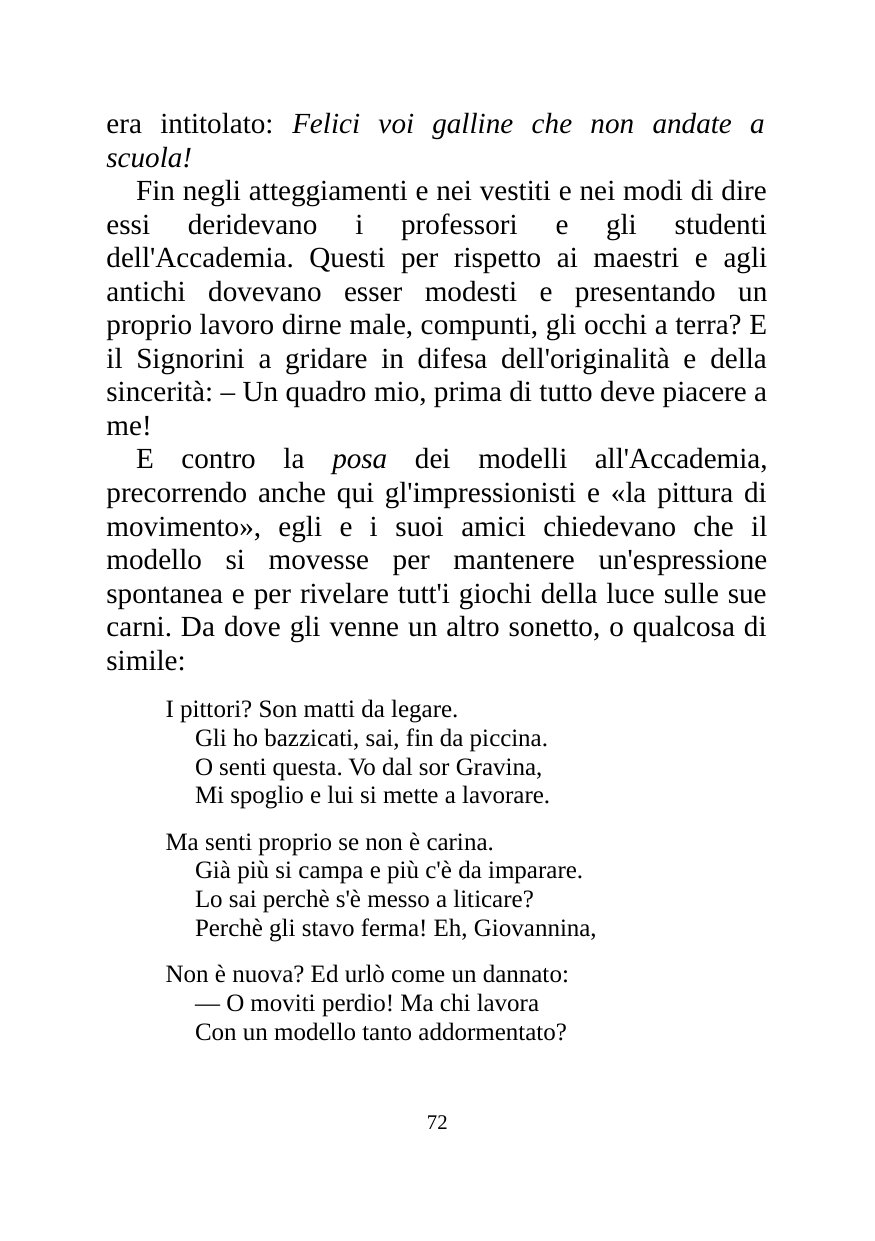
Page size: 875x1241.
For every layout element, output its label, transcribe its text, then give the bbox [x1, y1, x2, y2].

text I pittori? Son matti da legare. Gli ho bazzicati, sai, fin da piccina. O senti questa. Vo dal sor Gravina, Mi spoglio e lui si mette a lavorare. [165, 694, 768, 809]
text Ma senti proprio se non è carina. Già più si campa e più c'è da imparare. Lo sai perchè s'è messo a liticare? Perchè gli stavo ferma! Eh, Giovannina, [165, 827, 768, 942]
text E contro la posa dei modelli all'Accademia, precorrendo anche qui gl'impressionisti e «la pittura di movimento», egli e i suoi amici chiedevano che il modello si movesse per mantenere un'espressione spontanea e per rivelare tutt'i giochi della luce sulle sue carni. Da dove gli venne un altro sonetto, o qualcosa di simile: [106, 442, 768, 676]
text Fin negli atteggiamenti e nei vestiti e nei modi di dire essi deridevano i professori e gli studenti dell'Accademia. Questi per rispetto ai maestri e agli antichi dovevano esser modesti e presentando un proprio lavoro dirne male, compunti, gli occhi a terra? E il Signorini a gridare in difesa dell'originalità e della sincerità: – Un quadro mio, prima di tutto deve piacere a me! [106, 173, 768, 442]
text era intitolato: Felici voi galline che non andate a scuola! [106, 106, 768, 173]
text Non è nuova? Ed urlò come un dannato: — O moviti perdio! Ma chi lavora Con un modello tanto addormentato? [165, 959, 768, 1046]
